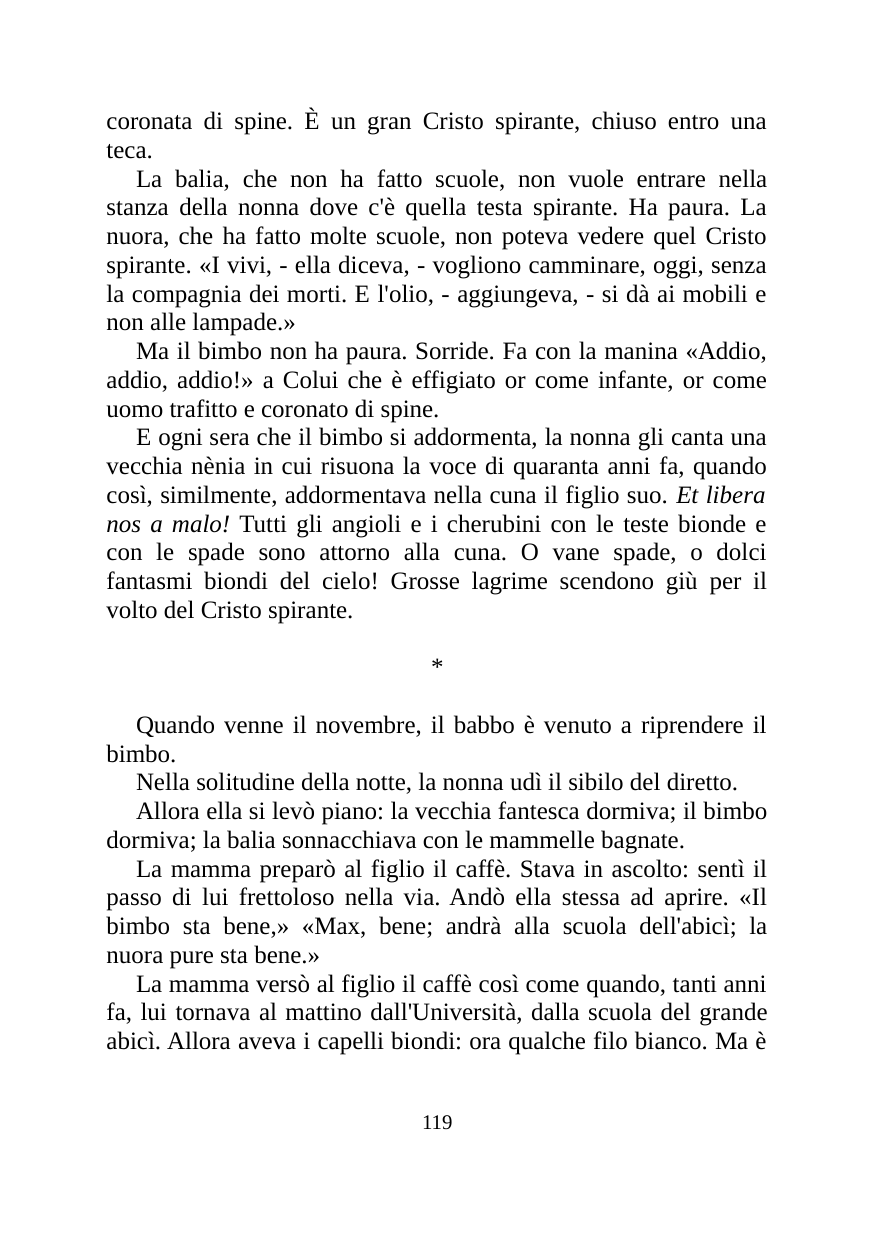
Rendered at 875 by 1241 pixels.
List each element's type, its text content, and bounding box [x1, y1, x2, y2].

text Ma il bimbo non ha paura. Sorride. Fa con la manina «Addio, addio, addio!» a Colui che è effigiato or come infante, or come uomo trafitto e coronato di spine. [106, 336, 768, 422]
text La balia, che non ha fatto scuole, non vuole entrare nella stanza della nonna dove c'è quella testa spirante. Ha paura. La nuora, che ha fatto molte scuole, non poteva vedere quel Cristo spirante. «I vivi, - ella diceva, - vogliono camminare, oggi, senza la compagnia dei morti. E l'olio, - aggiungeva, - si dà ai mobili e non alle lampade.» [106, 164, 768, 336]
text * [106, 652, 768, 681]
text La mamma preparò al figlio il caffè. Stava in ascolto: sentì il passo di lui frettoloso nella via. Andò ella stessa ad aprire. «Il bimbo sta bene,» «Max, bene; andrà alla scuola dell'abicì; la nuora pure sta bene.» [106, 854, 768, 969]
text Quando venne il novembre, il babbo è venuto a riprendere il bimbo. [106, 710, 768, 767]
text La mamma versò al figlio il caffè così come quando, tanti anni fa, lui tornava al mattino dall'Università, dalla scuola del grande abicì. Allora aveva i capelli biondi: ora qualche filo bianco. Ma è [106, 969, 768, 1055]
text Allora ella si levò piano: la vecchia fantesca dormiva; il bimbo dormiva; la balia sonnacchiava con le mammelle bagnate. [106, 796, 768, 854]
text coronata di spine. È un gran Cristo spirante, chiuso entro una teca. [106, 106, 768, 164]
text Nella solitudine della notte, la nonna udì il sibilo del diretto. [106, 767, 768, 796]
text E ogni sera che il bimbo si addormenta, la nonna gli canta una vecchia nènia in cui risuona la voce di quaranta anni fa, quando così, similmente, addormentava nella cuna il figlio suo. Et libera nos a malo! Tutti gli angioli e i cherubini con le teste bionde e con le spade sono attorno alla cuna. O vane spade, o dolci fantasmi biondi del cielo! Grosse lagrime scendono giù per il volto del Cristo spirante. [106, 422, 768, 624]
